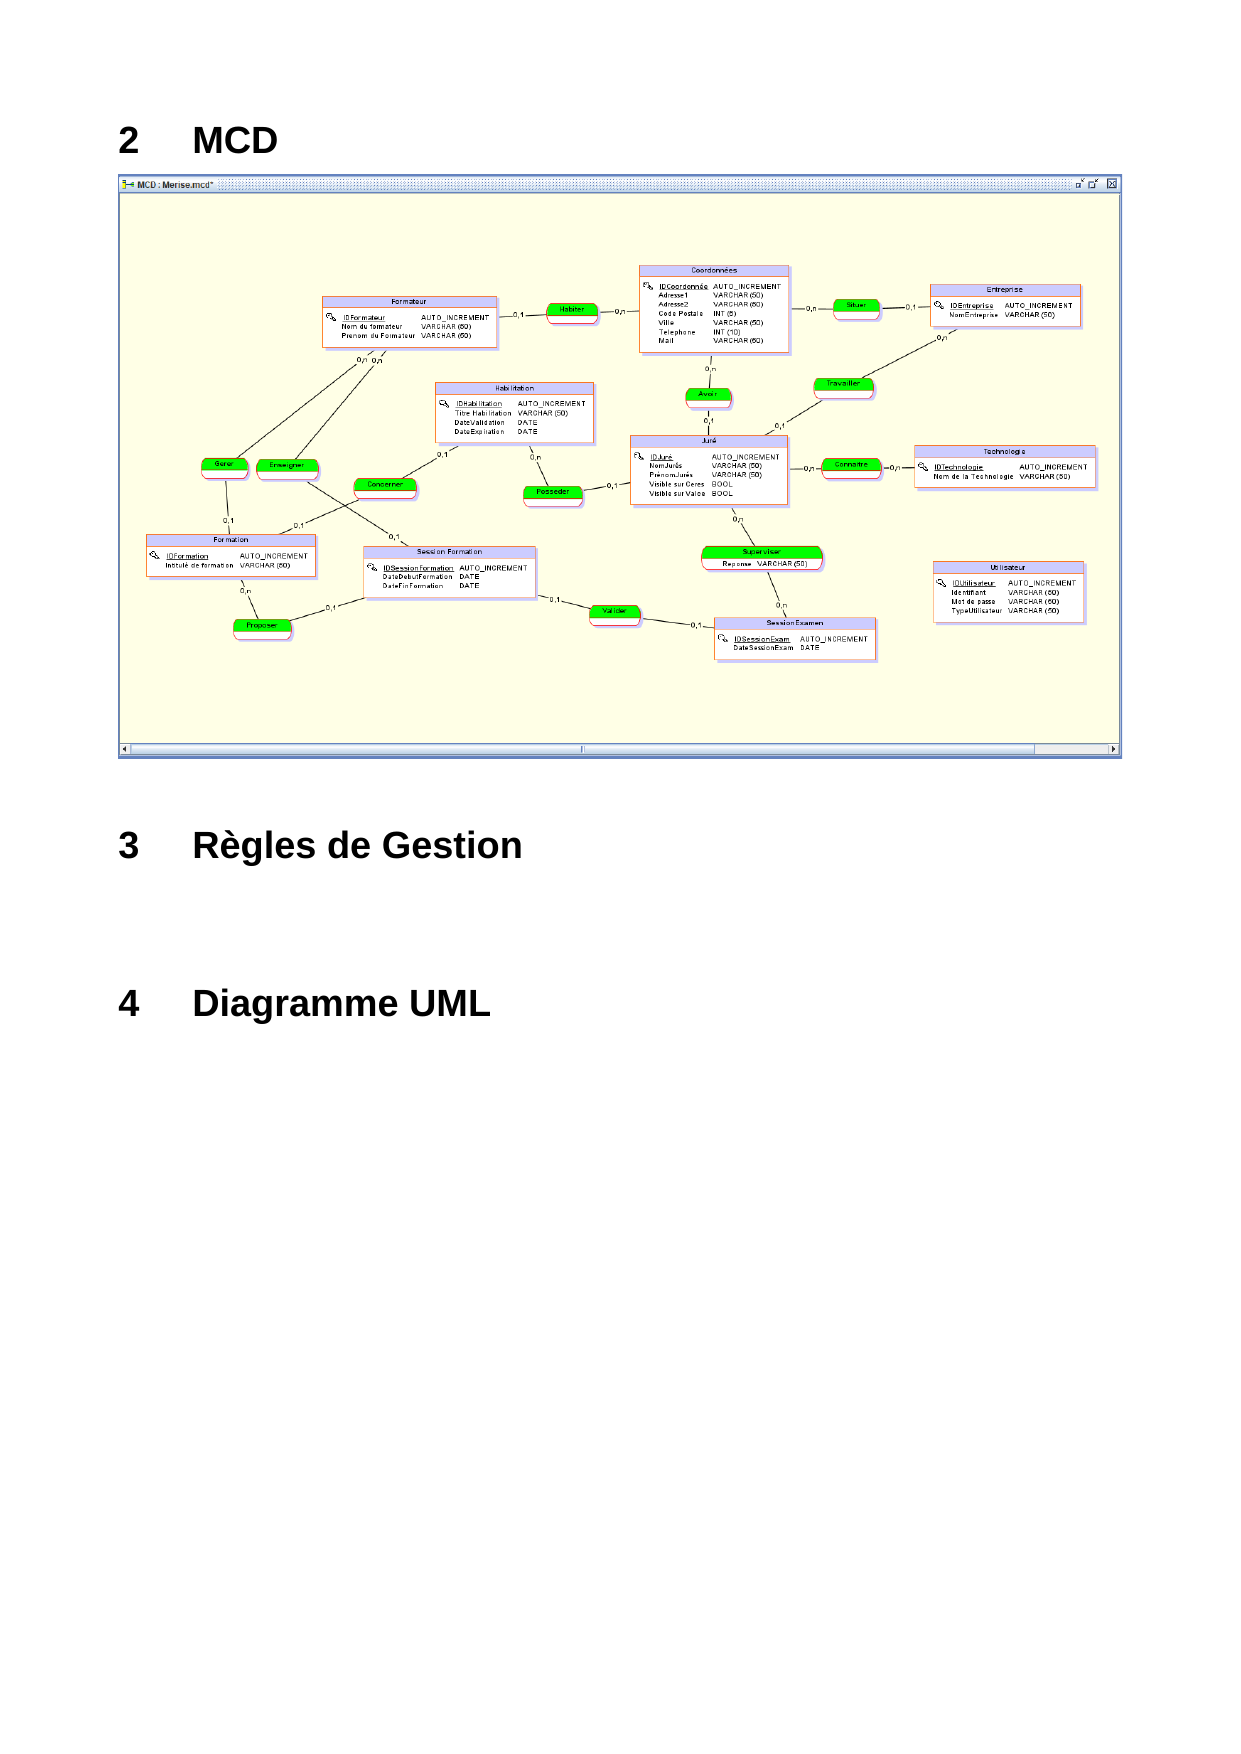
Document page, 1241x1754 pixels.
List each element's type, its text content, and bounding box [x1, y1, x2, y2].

subtitle Diagramme UML [118, 980, 1122, 1024]
subtitle MCD [118, 118, 1122, 162]
picture [118, 174, 1123, 760]
subtitle Règles de Gestion [118, 823, 1122, 866]
